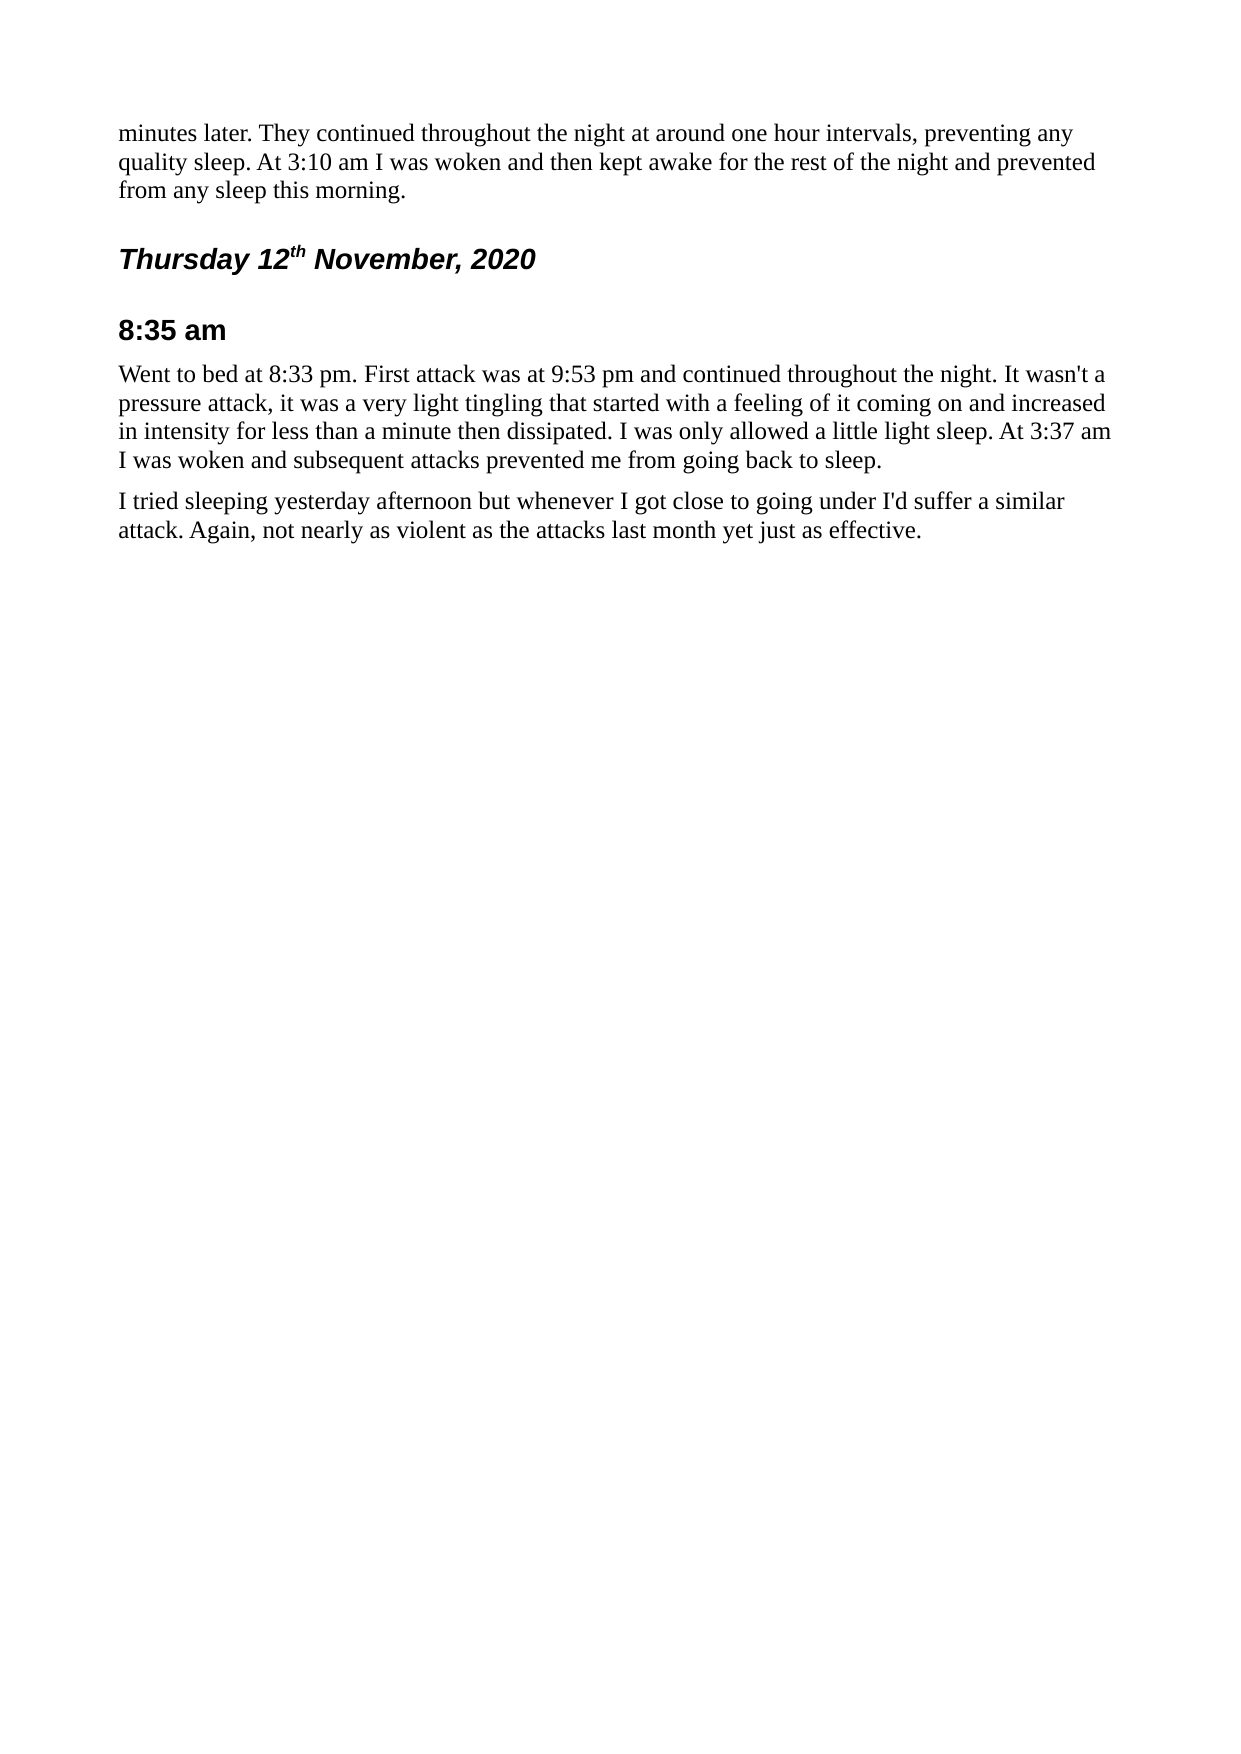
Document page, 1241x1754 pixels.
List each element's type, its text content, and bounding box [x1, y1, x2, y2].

subtitle 8:35 am [118, 313, 1122, 346]
text Went to bed at 8:33 pm. First attack was at 9:53 pm and continued throughout the night. It wasn't a pressure attack, it was a very light tingling that started with a feeling of it coming on and increased in intensity for less than a minute then dissipated. I was only allowed a little light sleep. At 3:37 am I was woken and subsequent attacks prevented me from going back to sleep. [118, 359, 1122, 474]
subtitle Thursday 12th November, 2020 [118, 242, 1122, 275]
text I tried sleeping yesterday afternoon but whenever I got close to going under I'd suffer a similar attack. Again, not nearly as violent as the attacks last month yet just as effective. [118, 486, 1122, 544]
text minutes later. They continued throughout the night at around one hour intervals, preventing any quality sleep. At 3:10 am I was woken and then kept awake for the rest of the night and prevented from any sleep this morning. [118, 118, 1122, 204]
